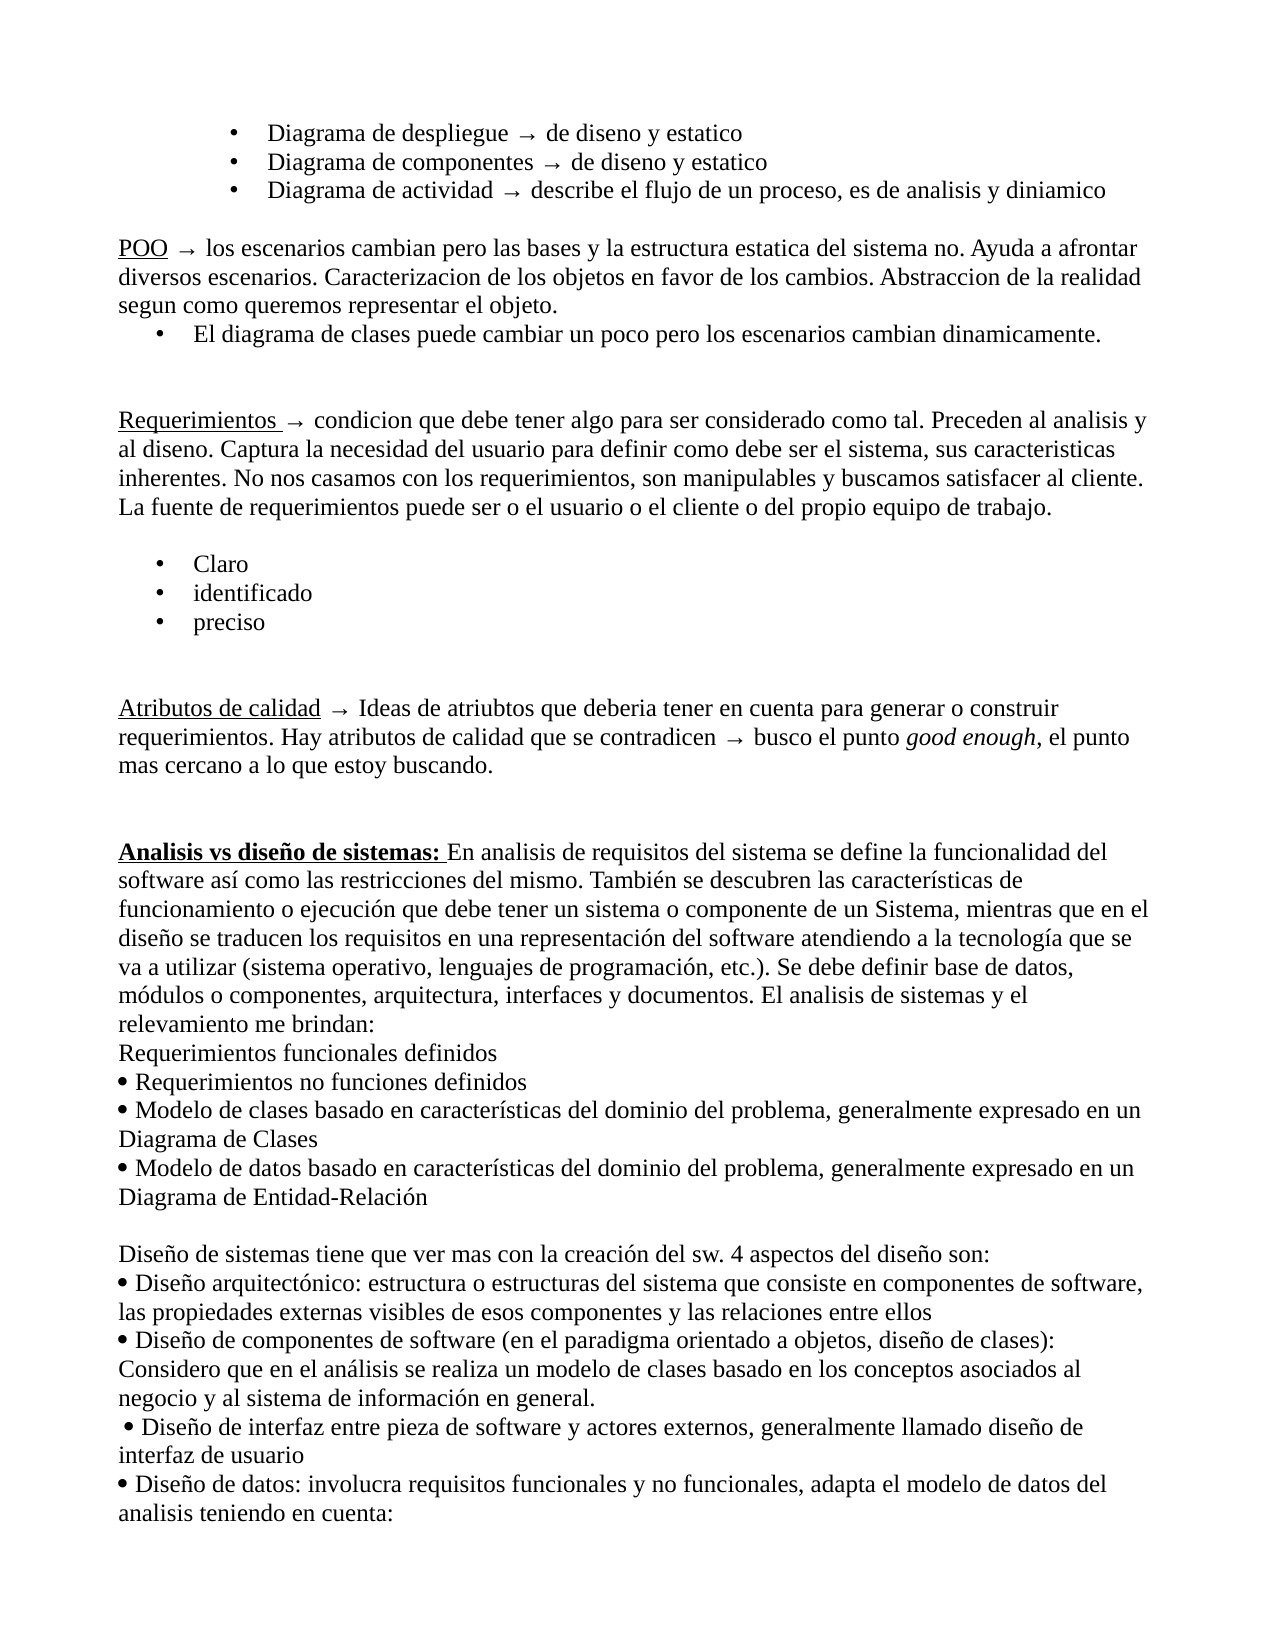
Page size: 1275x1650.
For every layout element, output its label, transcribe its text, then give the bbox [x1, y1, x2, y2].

list Diagrama de actividad → describe el flujo de un proceso, es de analisis y diniamico [229, 176, 1157, 204]
text  Requerimientos no funciones definidos [118, 1067, 1157, 1096]
text  Diseño de interfaz entre pieza de software y actores externos, generalmente llamado diseño de interfaz de usuario [118, 1412, 1157, 1469]
text Requerimientos → condicion que debe tener algo para ser considerado como tal. Preceden al analisis y al diseno. Captura la necesidad del usuario para definir como debe ser el sistema, sus caracteristicas inherentes. No nos casamos con los requerimientos, son manipulables y buscamos satisfacer al cliente. La fuente de requerimientos puede ser o el usuario o el cliente o del propio equipo de trabajo. [118, 406, 1157, 521]
list El diagrama de clases puede cambiar un poco pero los escenarios cambian dinamicamente. [156, 319, 1157, 348]
text  Diseño de componentes de software (en el paradigma orientado a objetos, diseño de clases): Considero que en el análisis se realiza un modelo de clases basado en los conceptos asociados al negocio y al sistema de información en general. [118, 1326, 1157, 1412]
text Atributos de calidad → Ideas de atriubtos que deberia tener en cuenta para generar o construir requerimientos. Hay atributos de calidad que se contradicen → busco el punto good enough, el punto mas cercano a lo que estoy buscando. [118, 693, 1157, 779]
text  Diseño de datos: involucra requisitos funcionales y no funcionales, adapta el modelo de datos del analisis teniendo en cuenta: [118, 1469, 1157, 1527]
list Diagrama de despliegue → de diseno y estatico [229, 118, 1157, 147]
text Diseño de sistemas tiene que ver mas con la creación del sw. 4 aspectos del diseño son: [118, 1239, 1157, 1268]
list Claro [156, 549, 1157, 578]
text  Diseño arquitectónico: estructura o estructuras del sistema que consiste en componentes de software, las propiedades externas visibles de esos componentes y las relaciones entre ellos [118, 1268, 1157, 1326]
text Requerimientos funcionales definidos [118, 1038, 1157, 1067]
list Diagrama de componentes → de diseno y estatico [229, 147, 1157, 176]
list identificado [156, 578, 1157, 607]
text POO → los escenarios cambian pero las bases y la estructura estatica del sistema no. Ayuda a afrontar diversos escenarios. Caracterizacion de los objetos en favor de los cambios. Abstraccion de la realidad segun como queremos representar el objeto. [118, 233, 1157, 319]
list preciso [156, 607, 1157, 636]
text  Modelo de datos basado en características del dominio del problema, generalmente expresado en un Diagrama de Entidad-Relación [118, 1153, 1157, 1211]
text  Modelo de clases basado en características del dominio del problema, generalmente expresado en un Diagrama de Clases [118, 1096, 1157, 1153]
text Analisis vs diseño de sistemas: En analisis de requisitos del sistema se define la funcionalidad del software así como las restricciones del mismo. También se descubren las características de funcionamiento o ejecución que debe tener un sistema o componente de un Sistema, mientras que en el diseño se traducen los requisitos en una representación del software atendiendo a la tecnología que se va a utilizar (sistema operativo, lenguajes de programación, etc.). Se debe definir base de datos, módulos o componentes, arquitectura, interfaces y documentos. El analisis de sistemas y el relevamiento me brindan: [118, 837, 1157, 1038]
